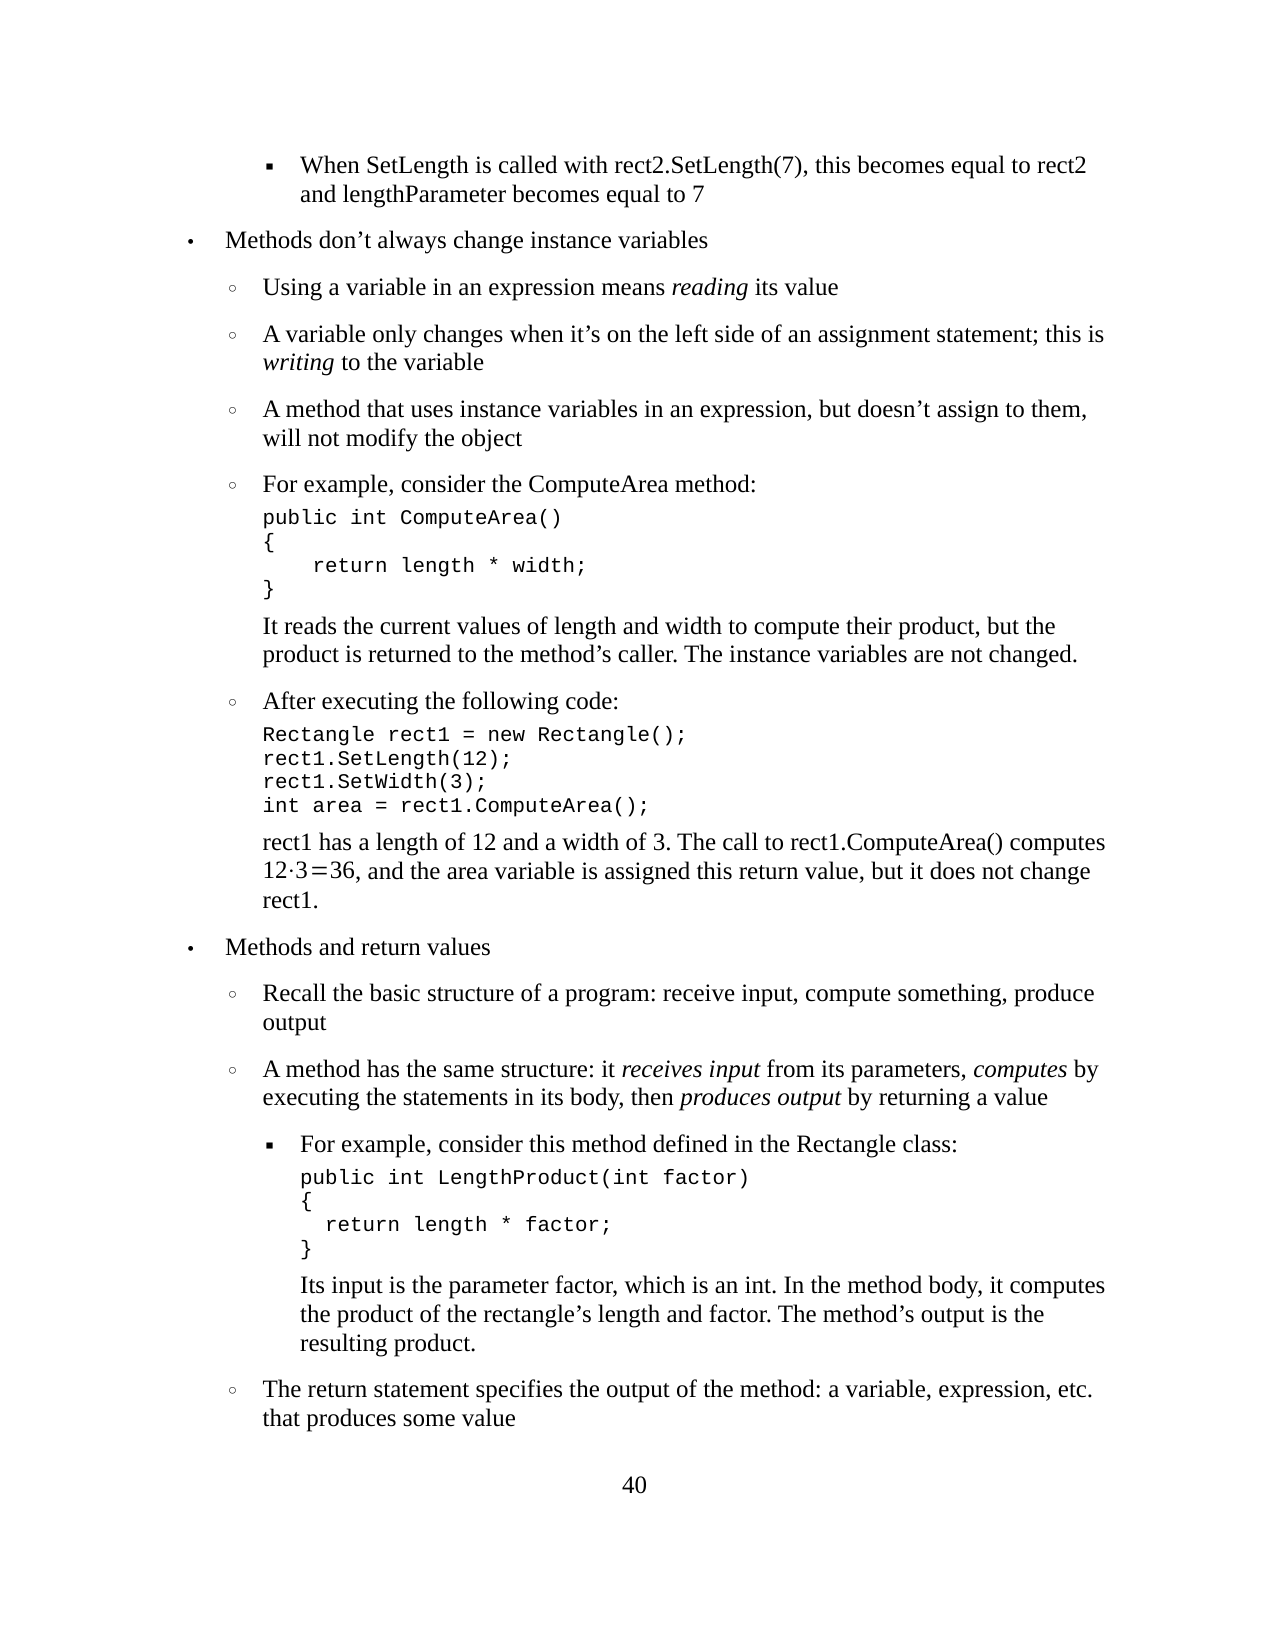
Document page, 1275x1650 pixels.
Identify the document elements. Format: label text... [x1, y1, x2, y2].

list } [262, 1238, 1125, 1261]
list Using a variable in an expression means reading its value [225, 272, 1125, 301]
list rect1.SetLength(12); [225, 748, 1125, 771]
list return length * factor; [262, 1214, 1125, 1238]
list return length * width; [225, 554, 1125, 578]
list { [262, 1191, 1125, 1214]
list After executing the following code: [225, 686, 1125, 715]
list } [225, 578, 1125, 602]
list For example, consider this method defined in the Rectangle class: [262, 1129, 1125, 1158]
list A method that uses instance variables in an expression, but doesn’t assign to them, will not modify the object [225, 394, 1125, 452]
list Methods and return values [187, 932, 1125, 960]
list Its input is the parameter factor, which is an int. In the method body, it computes the product of the rectangle’s length and factor. The method’s output is the resulting product. [262, 1270, 1125, 1357]
list For example, consider the ComputeArea method: [225, 469, 1125, 498]
list A method has the same structure: it receives input from its parameters, computes by executing the statements in its body, then produces output by returning a value [225, 1054, 1125, 1111]
list Rectangle rect1 = new Rectangle(); [225, 724, 1125, 748]
list rect1 has a length of 12 and a width of 3. The call to rect1.ComputeArea() computes , and the area variable is assigned this return value, but it does not change rect1. [225, 827, 1125, 914]
list public int ComputeArea() [225, 507, 1125, 531]
list A variable only changes when it’s on the left side of an assignment statement; this is writing to the variable [225, 319, 1125, 376]
list When SetLength is called with rect2.SetLength(7), this becomes equal to rect2 and lengthParameter becomes equal to 7 [262, 150, 1125, 207]
list Recall the basic structure of a program: receive input, compute something, produce output [225, 978, 1125, 1036]
list public int LengthProduct(int factor) [262, 1167, 1125, 1191]
list rect1.SetWidth(3); [225, 771, 1125, 795]
list The return statement specifies the output of the method: a variable, expression, etc. that produces some value [225, 1374, 1125, 1432]
list int area = rect1.ComputeArea(); [225, 795, 1125, 818]
list It reads the current values of length and width to compute their product, but the product is returned to the method’s caller. The instance variables are not changed. [225, 611, 1125, 668]
list { [225, 531, 1125, 554]
list Methods don’t always change instance variables [187, 225, 1125, 254]
